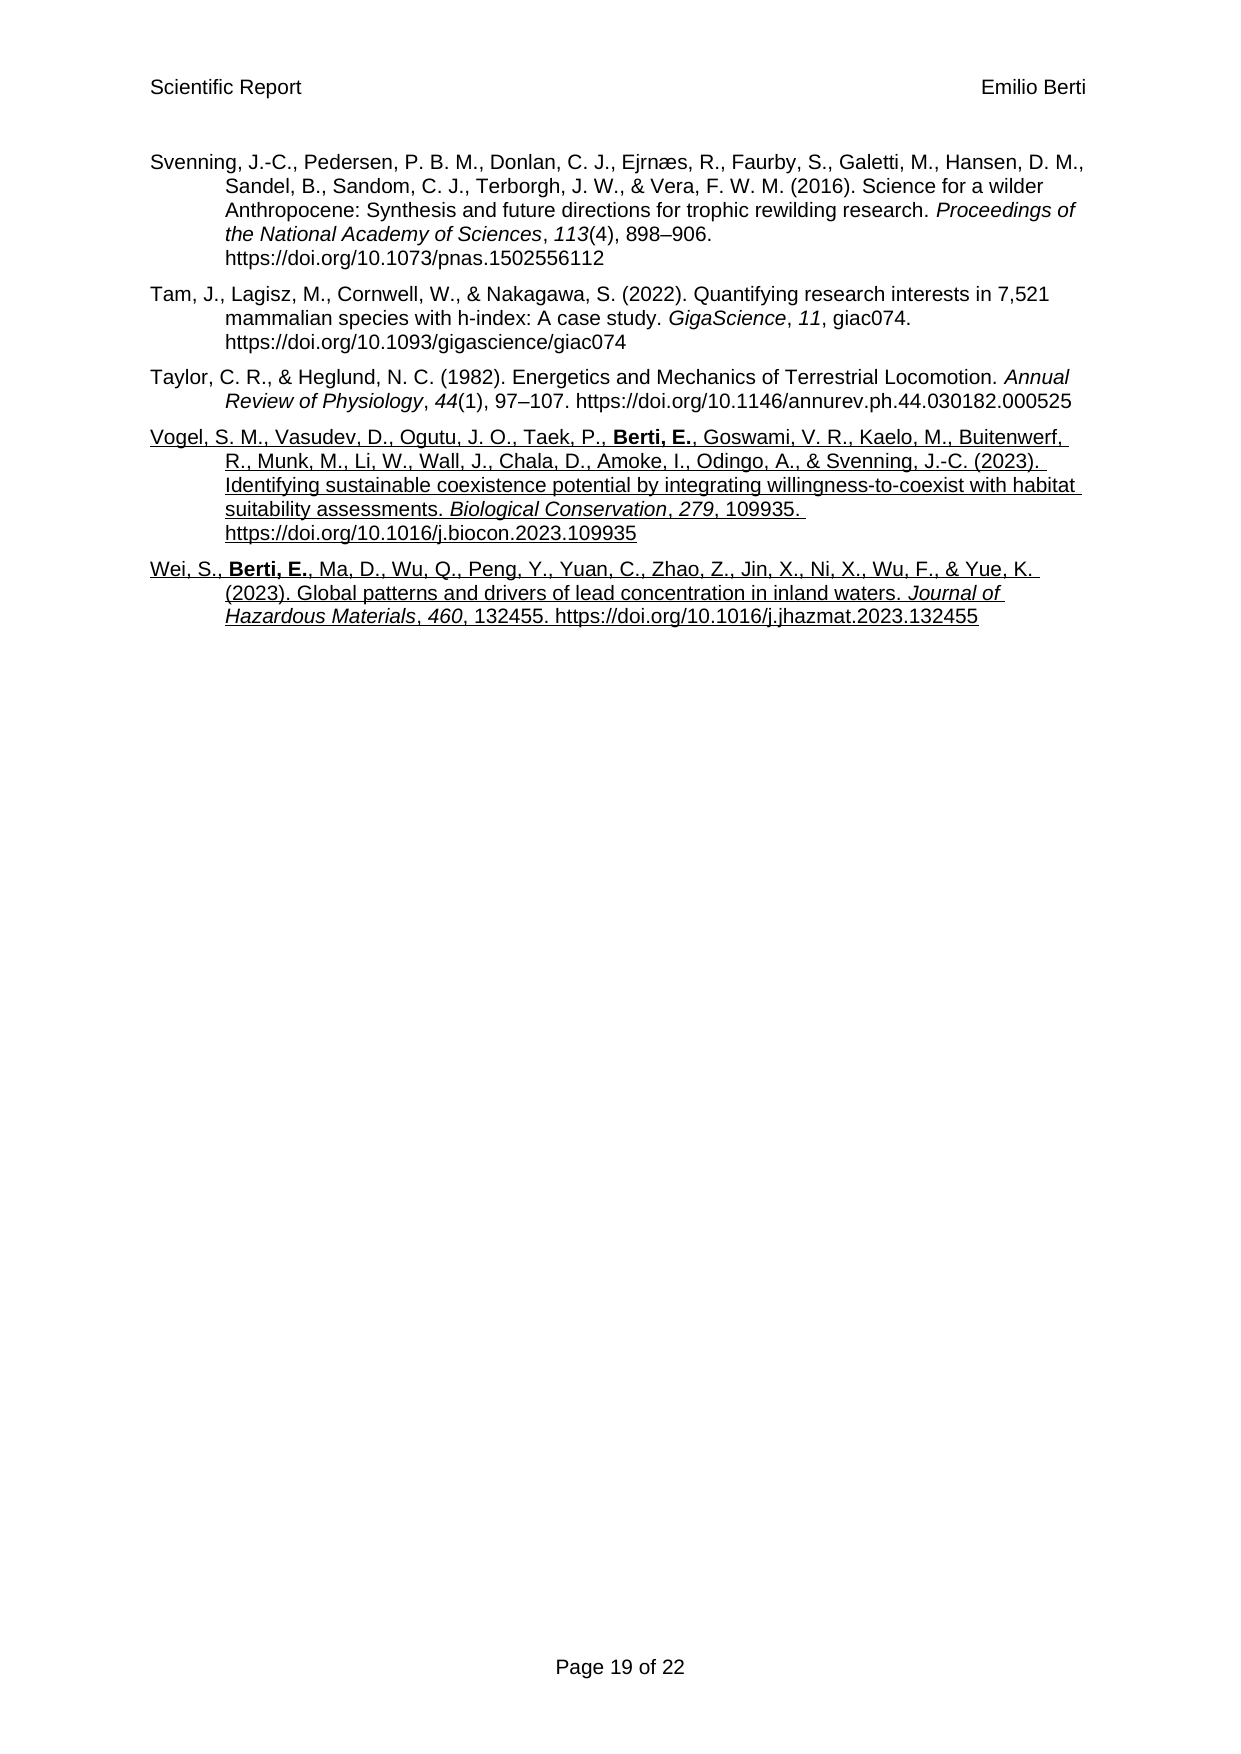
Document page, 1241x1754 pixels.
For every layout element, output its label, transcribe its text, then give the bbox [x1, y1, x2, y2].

text Vogel, S. M., Vasudev, D., Ogutu, J. O., Taek, P., Berti, E., Goswami, V. R., Kaelo, M., Buitenwerf, R., Munk, M., Li, W., Wall, J., Chala, D., Amoke, I., Odingo, A., & Svenning, J.-C. (2023). Identifying sustainable coexistence potential by integrating willingness-to-coexist with habitat suitability assessments. Biological Conservation, 279, 109935. https://doi.org/10.1016/j.biocon.2023.109935 [150, 425, 1090, 545]
text Tam, J., Lagisz, M., Cornwell, W., & Nakagawa, S. (2022). Quantifying research interests in 7,521 mammalian species with h-index: A case study. GigaScience, 11, giac074. https://doi.org/10.1093/gigascience/giac074 [150, 282, 1090, 353]
text Wei, S., Berti, E., Ma, D., Wu, Q., Peng, Y., Yuan, C., Zhao, Z., Jin, X., Ni, X., Wu, F., & Yue, K. (2023). Global patterns and drivers of lead concentration in inland waters. Journal of Hazardous Materials, 460, 132455. https://doi.org/10.1016/j.jhazmat.2023.132455 [150, 556, 1090, 628]
text Svenning, J.-C., Pedersen, P. B. M., Donlan, C. J., Ejrnæs, R., Faurby, S., Galetti, M., Hansen, D. M., Sandel, B., Sandom, C. J., Terborgh, J. W., & Vera, F. W. M. (2016). Science for a wilder Anthropocene: Synthesis and future directions for trophic rewilding research. Proceedings of the National Academy of Sciences, 113(4), 898–906. https://doi.org/10.1073/pnas.1502556112 [150, 150, 1090, 270]
text Taylor, C. R., & Heglund, N. C. (1982). Energetics and Mechanics of Terrestrial Locomotion. Annual Review of Physiology, 44(1), 97–107. https://doi.org/10.1146/annurev.ph.44.030182.000525 [150, 365, 1090, 413]
